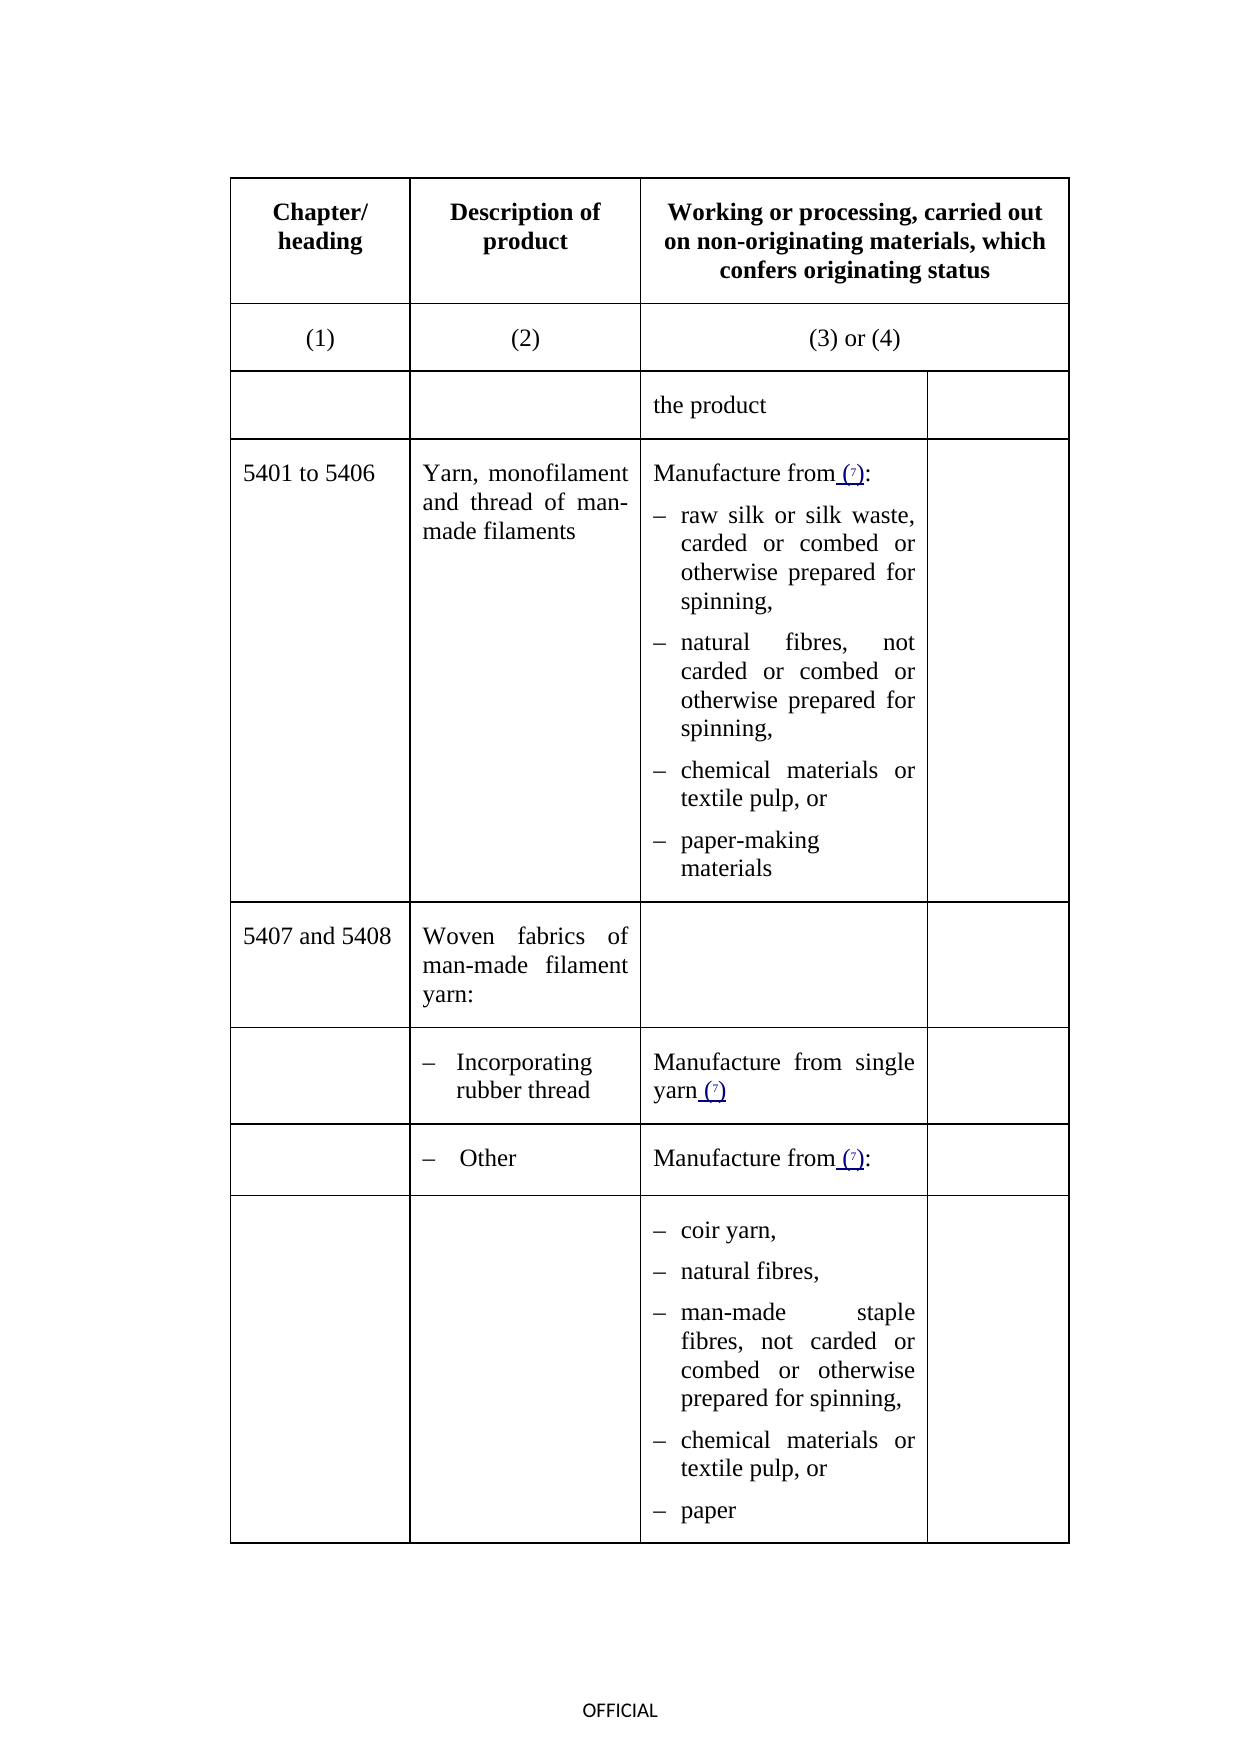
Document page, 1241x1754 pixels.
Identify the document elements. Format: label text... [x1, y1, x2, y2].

table_cell [231, 1125, 409, 1194]
table_cell (2) [411, 304, 640, 370]
table_cell – [653, 1291, 681, 1418]
table_header Description of product [411, 179, 640, 302]
table_header – [653, 1209, 681, 1250]
table_cell – [653, 1419, 681, 1488]
table_cell Manufacture from (7): [641, 1125, 927, 1194]
table_cell [231, 1196, 409, 1542]
table_cell [231, 372, 409, 438]
table_cell – [653, 1489, 681, 1530]
table_cell [641, 903, 927, 1026]
table_cell (3) or (4) [641, 304, 1068, 370]
table_cell paper-making materials [681, 819, 915, 888]
table_cell paper [681, 1489, 915, 1530]
table_cell – [653, 1250, 681, 1291]
table_cell [411, 1196, 640, 1542]
table_cell [231, 1028, 409, 1123]
table_cell – [653, 819, 681, 888]
table_header Incorporating rubber thread [456, 1040, 628, 1110]
table_cell [928, 1125, 1068, 1194]
table_header Other [459, 1137, 628, 1178]
table_header – [653, 494, 681, 621]
table_cell [928, 1028, 1068, 1123]
table_cell natural fibres, [681, 1250, 915, 1291]
table_cell 5407 and 5408 [231, 903, 409, 1026]
table_cell [928, 1196, 1068, 1542]
table_cell 5401 to 5406 [231, 440, 409, 901]
table_cell Manufacture from single yarn (7) [641, 1028, 927, 1123]
table_header Chapter/ heading [231, 179, 409, 302]
table_cell (1) [231, 304, 409, 370]
table_cell Woven fabrics of man-made filament yarn: [411, 903, 640, 1026]
table_cell [411, 1125, 640, 1194]
table_header Working or processing, carried out on non-originating materials, which confers originating status [641, 179, 1068, 302]
table_cell Yarn, monofilament and thread of man-made filaments [411, 440, 640, 901]
table_cell natural fibres, not carded or combed or otherwise prepared for spinning, [681, 621, 915, 748]
table_cell [411, 372, 640, 438]
table_cell – [653, 621, 681, 748]
table_cell [928, 903, 1068, 1026]
table_cell [928, 440, 1068, 901]
table_header coir yarn, [681, 1209, 915, 1250]
table_cell chemical materials or textile pulp, or [681, 749, 915, 818]
table_cell [928, 372, 1068, 438]
table_cell [641, 1196, 927, 1542]
table_header raw silk or silk waste, carded or combed or otherwise prepared for spinning, [681, 494, 915, 621]
table_cell – [653, 749, 681, 818]
table_cell Manufacture from (7): [641, 440, 927, 901]
table_header – [423, 1137, 459, 1178]
table_cell the product [641, 372, 927, 438]
table_header – [423, 1040, 456, 1110]
table_cell man-made staple fibres, not carded or combed or otherwise prepared for spinning, [681, 1291, 915, 1418]
table_cell chemical materials or textile pulp, or [681, 1419, 915, 1488]
table_cell [411, 1028, 640, 1123]
